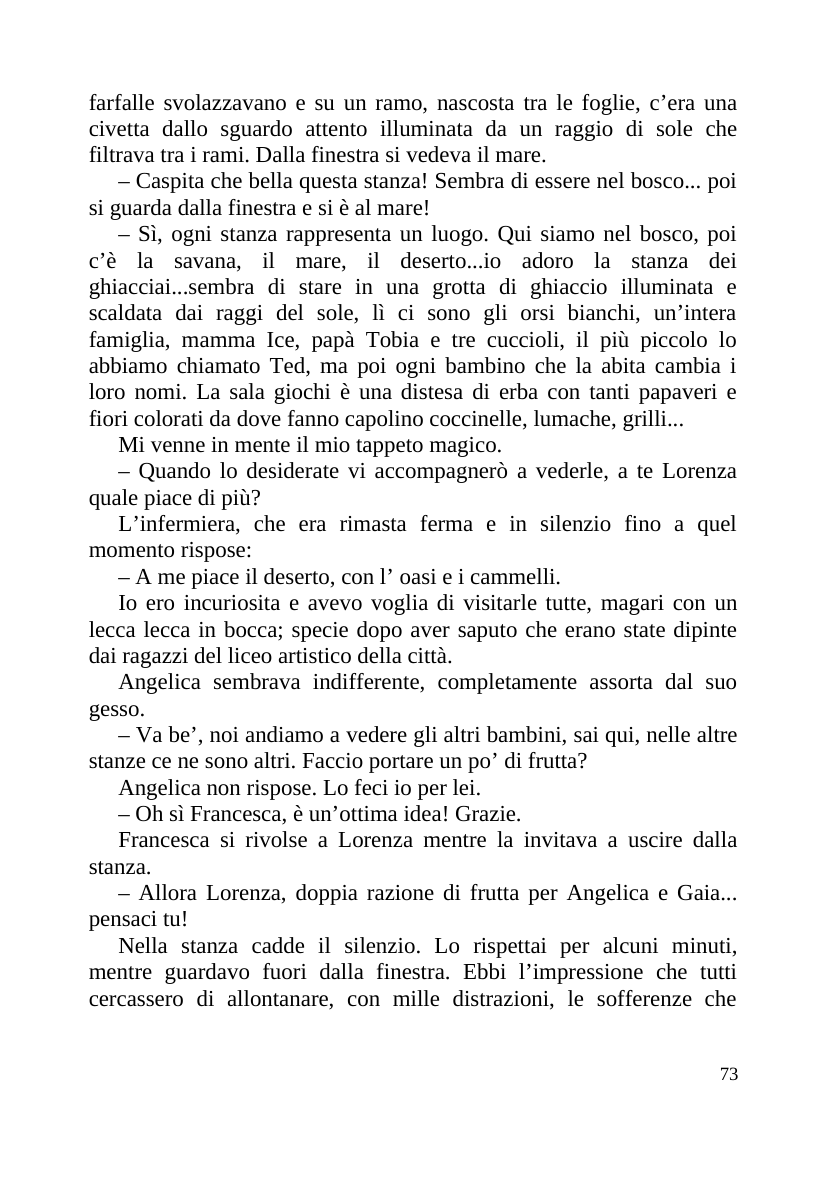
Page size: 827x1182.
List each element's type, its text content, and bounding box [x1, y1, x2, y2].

text Angelica non rispose. Lo feci io per lei. [88, 774, 738, 800]
text Francesca si rivolse a Lorenza mentre la invitava a uscire dalla stanza. [88, 826, 738, 879]
text L’infermiera, che era rimasta ferma e in silenzio fino a quel momento rispose: [88, 510, 738, 563]
text – Va be’, noi andiamo a vedere gli altri bambini, sai qui, nelle altre stanze ce ne sono altri. Faccio portare un po’ di frutta? [88, 721, 738, 774]
text Io ero incuriosita e avevo voglia di visitarle tutte, magari con un lecca lecca in bocca; specie dopo aver saputo che erano state dipinte dai ragazzi del liceo artistico della città. [88, 589, 738, 668]
text – Oh sì Francesca, è un’ottima idea! Grazie. [88, 800, 738, 826]
text – Sì, ogni stanza rappresenta un luogo. Qui siamo nel bosco, poi c’è la savana, il mare, il deserto...io adoro la stanza dei ghiacciai...sembra di stare in una grotta di ghiaccio illuminata e scaldata dai raggi del sole, lì ci sono gli orsi bianchi, un’intera famiglia, mamma Ice, papà Tobia e tre cuccioli, il più piccolo lo abbiamo chiamato Ted, ma poi ogni bambino che la abita cambia i loro nomi. La sala giochi è una distesa di erba con tanti papaveri e fiori colorati da dove fanno capolino coccinelle, lumache, grilli... [88, 220, 738, 431]
text – Quando lo desiderate vi accompagnerò a vederle, a te Lorenza quale piace di più? [88, 457, 738, 510]
text Mi venne in mente il mio tappeto magico. [88, 431, 738, 457]
text – Caspita che bella questa stanza! Sembra di essere nel bosco... poi si guarda dalla finestra e si è al mare! [88, 168, 738, 220]
text – Allora Lorenza, doppia razione di frutta per Angelica e Gaia... pensaci tu! [88, 879, 738, 932]
text Nella stanza cadde il silenzio. Lo rispettai per alcuni minuti, mentre guardavo fuori dalla finestra. Ebbi l’impressione che tutti cercassero di allontanare, con mille distrazioni, le sofferenze che [88, 932, 738, 1011]
text farfalle svolazzavano e su un ramo, nascosta tra le foglie, c’era una civetta dallo sguardo attento illuminata da un raggio di sole che filtrava tra i rami. Dalla finestra si vedeva il mare. [88, 88, 738, 168]
text – A me piace il deserto, con l’ oasi e i cammelli. [88, 563, 738, 589]
text Angelica sembrava indifferente, completamente assorta dal suo gesso. [88, 668, 738, 721]
